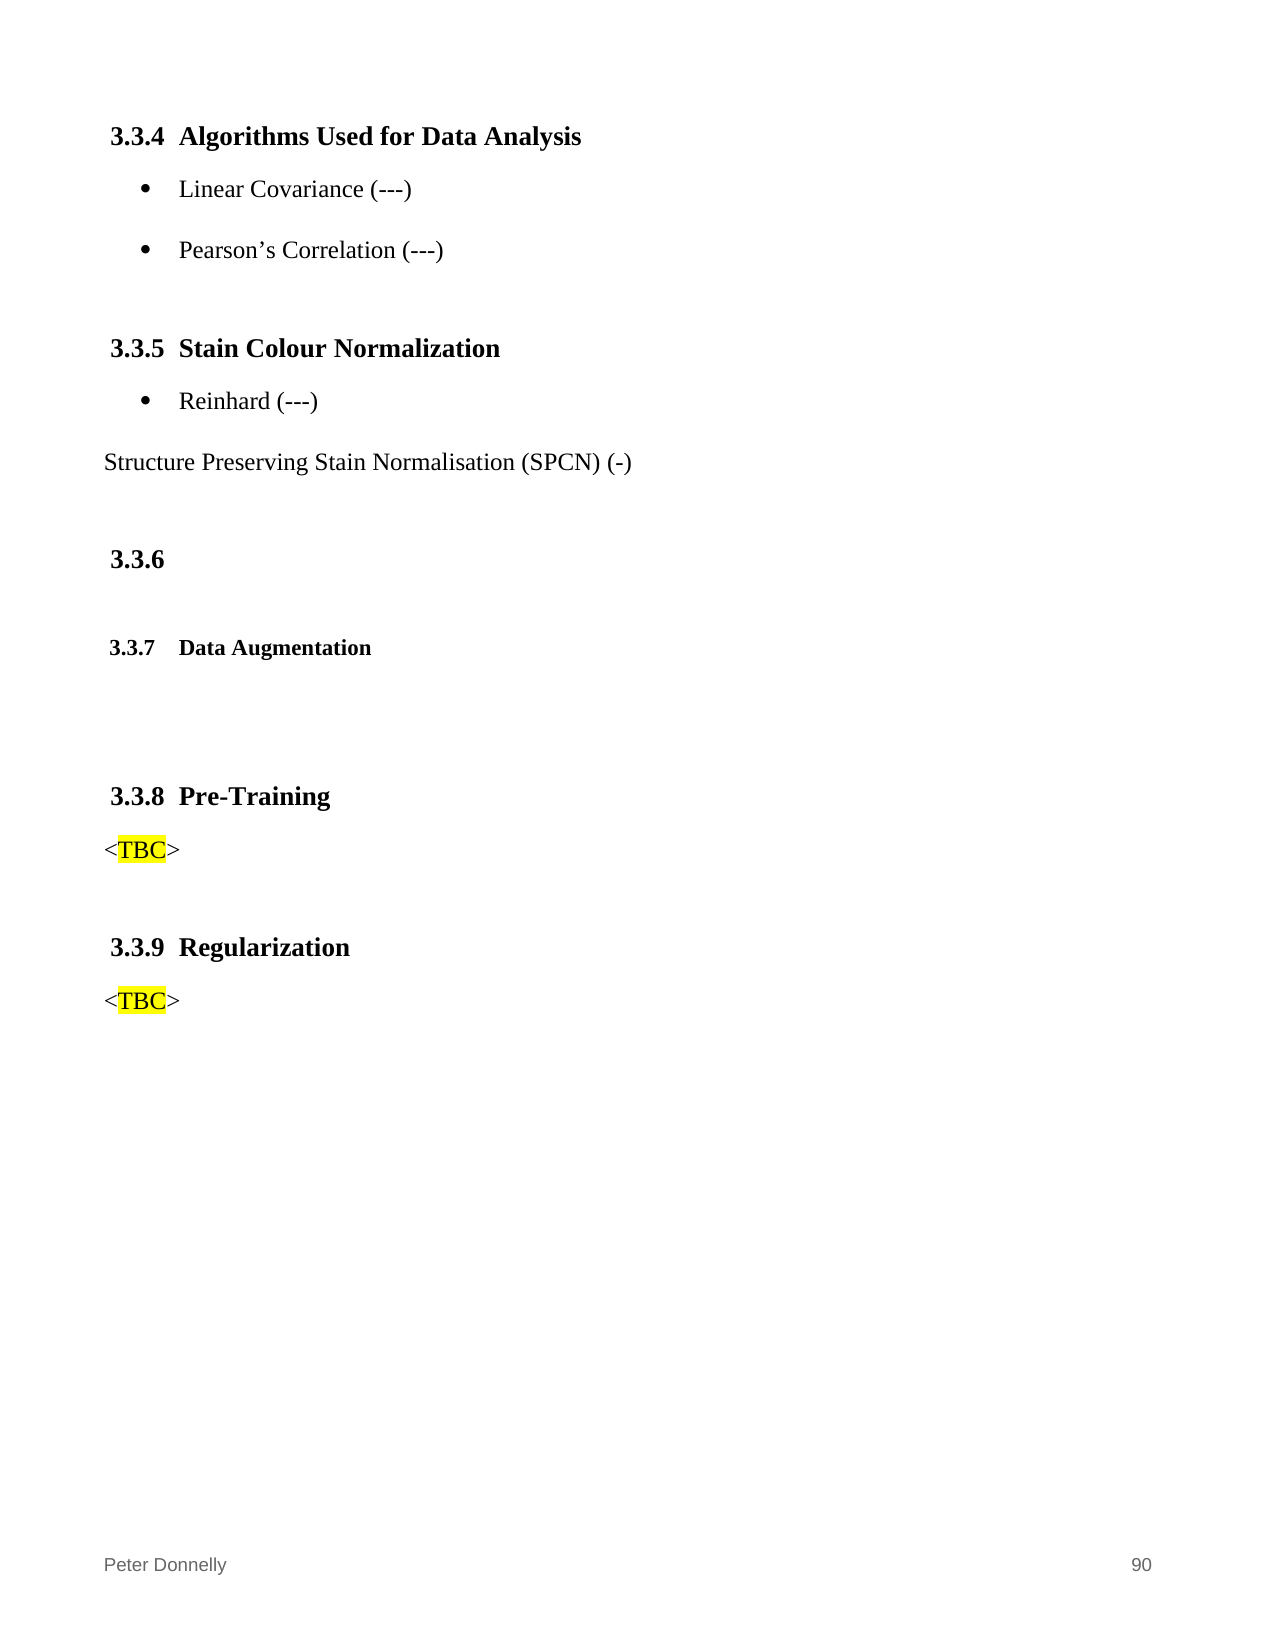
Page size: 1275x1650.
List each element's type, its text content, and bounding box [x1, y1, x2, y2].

text <TBC> [103, 835, 1181, 863]
list Reinhard (---) [141, 386, 1181, 415]
subtitle Algorithms Used for Data Analysis [103, 120, 1181, 151]
subtitle Pre-Training [103, 780, 1181, 811]
subtitle Regularization [103, 931, 1181, 962]
subtitle Stain Colour Normalization [103, 332, 1181, 363]
text Structure Preserving Stain Normalisation (SPCN) (-) [103, 447, 1181, 476]
text <TBC> [103, 986, 1181, 1014]
subtitle Data Augmentation [103, 634, 1181, 660]
list Pearson’s Correlation (---) [141, 235, 1181, 264]
list Linear Covariance (---) [141, 174, 1181, 203]
